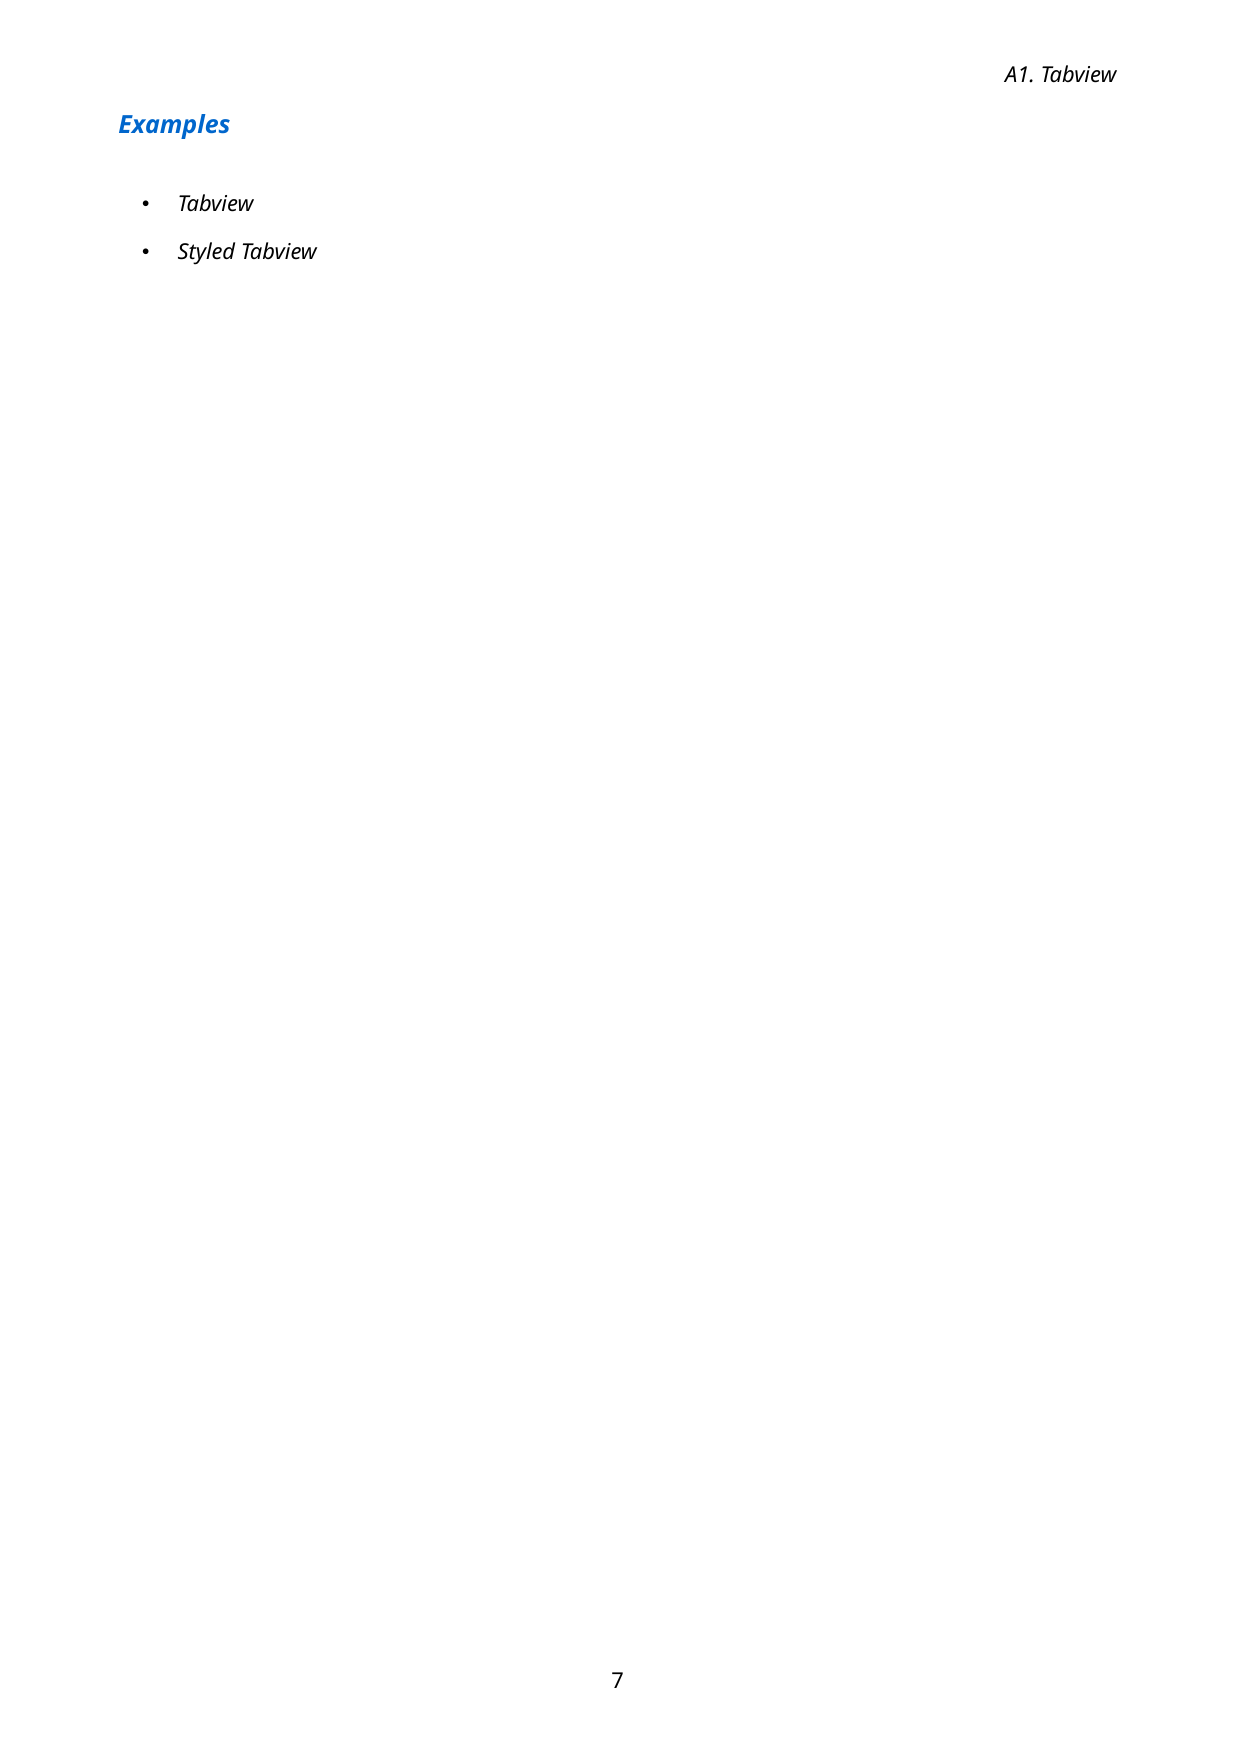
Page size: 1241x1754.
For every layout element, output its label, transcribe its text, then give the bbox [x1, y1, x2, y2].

subtitle Examples [118, 107, 1122, 141]
list Styled Tabview [142, 236, 1110, 265]
list Tabview [142, 188, 1110, 218]
